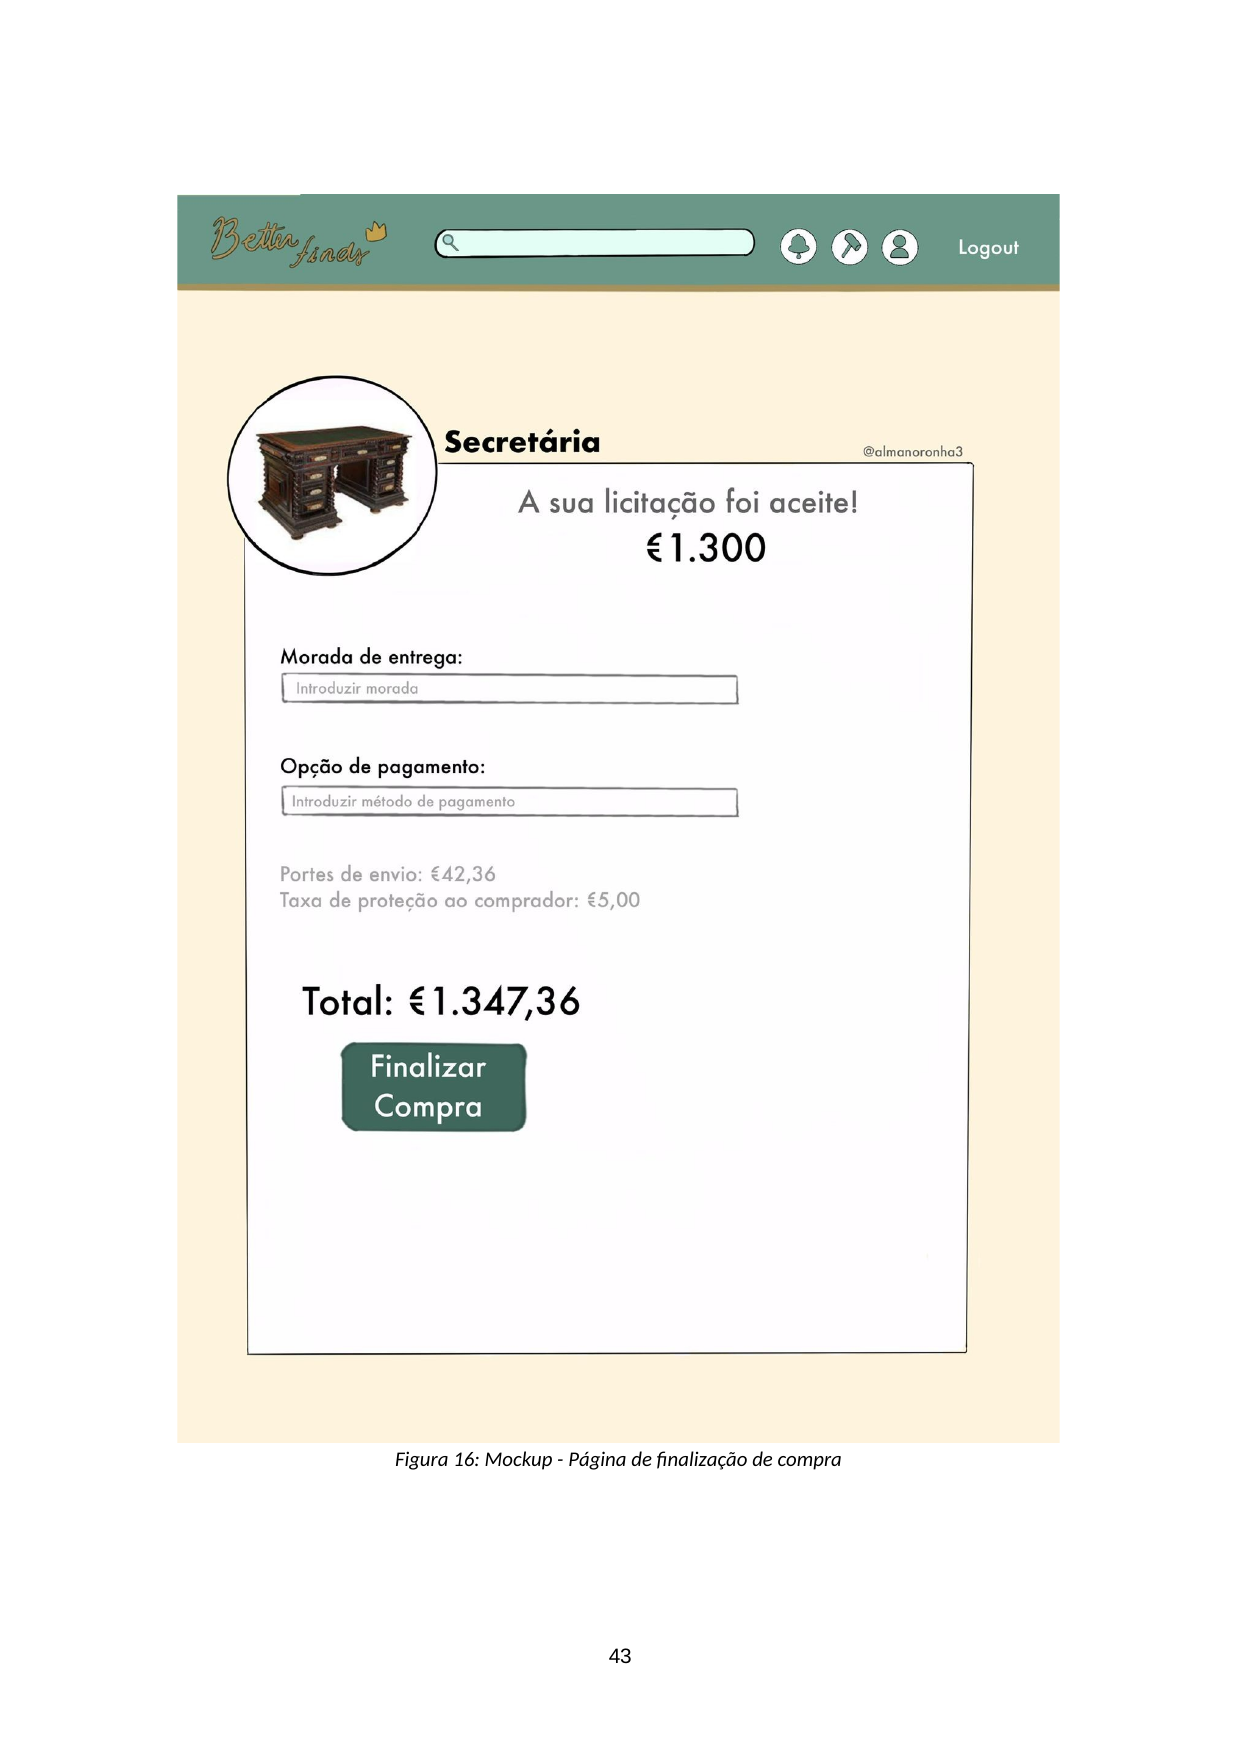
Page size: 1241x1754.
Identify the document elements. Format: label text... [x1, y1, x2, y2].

text Figura 16: Mockup - Página de finalização de compra [177, 1443, 1059, 1471]
picture [177, 194, 1060, 1443]
